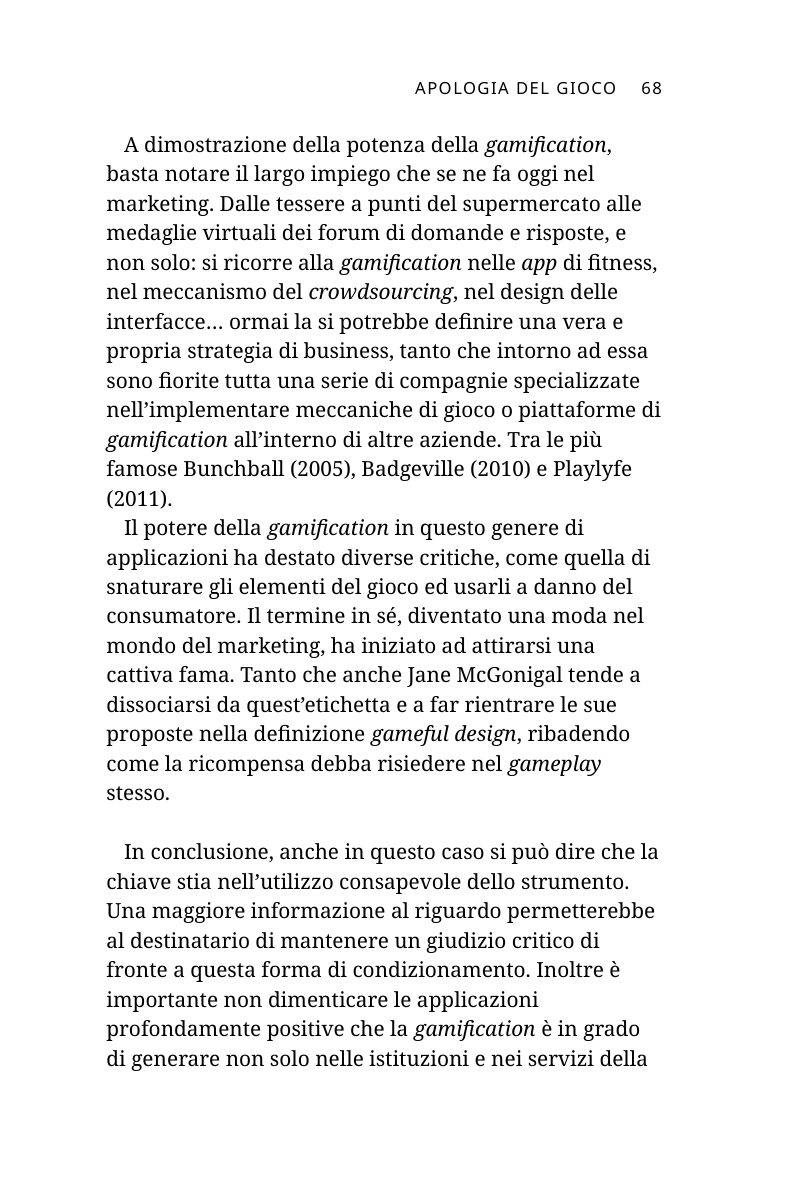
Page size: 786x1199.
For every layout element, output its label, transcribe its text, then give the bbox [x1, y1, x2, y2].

text Il potere della gamification in questo genere di applicazioni ha destato diverse critiche, come quella di snaturare gli elementi del gioco ed usarli a danno del consumatore. Il termine in sé, diventato una moda nel mondo del marketing, ha iniziato ad attirarsi una cattiva fama. Tanto che anche Jane McGonigal tende a dissociarsi da quest’etichetta e a far rientrare le sue proposte nella definizione gameful design, ribadendo come la ricompensa debba risiedere nel gameplay stesso. [106, 512, 661, 807]
text In conclusione, anche in questo caso si può dire che la chiave stia nell’utilizzo consapevole dello strumento. Una maggiore informazione al riguardo permetterebbe al destinatario di mantenere un giudizio critico di fronte a questa forma di condizionamento. Inoltre è importante non dimenticare le applicazioni profondamente positive che la gamification è in grado di generare non solo nelle istituzioni e nei servizi della [106, 836, 661, 1072]
text A dimostrazione della potenza della gamification, basta notare il largo impiego che se ne fa oggi nel marketing. Dalle tessere a punti del supermercato alle medaglie virtuali dei forum di domande e risposte, e non solo: si ricorre alla gamification nelle app di fitness, nel meccanismo del crowdsourcing, nel design delle interfacce… ormai la si potrebbe definire una vera e propria strategia di business, tanto che intorno ad essa sono fiorite tutta una serie di compagnie specializzate nell’implementare meccaniche di gioco o piattaforme di gamification all’interno di altre aziende. Tra le più famose Bunchball (2005), Badgeville (2010) e Playlyfe (2011). [106, 129, 661, 512]
